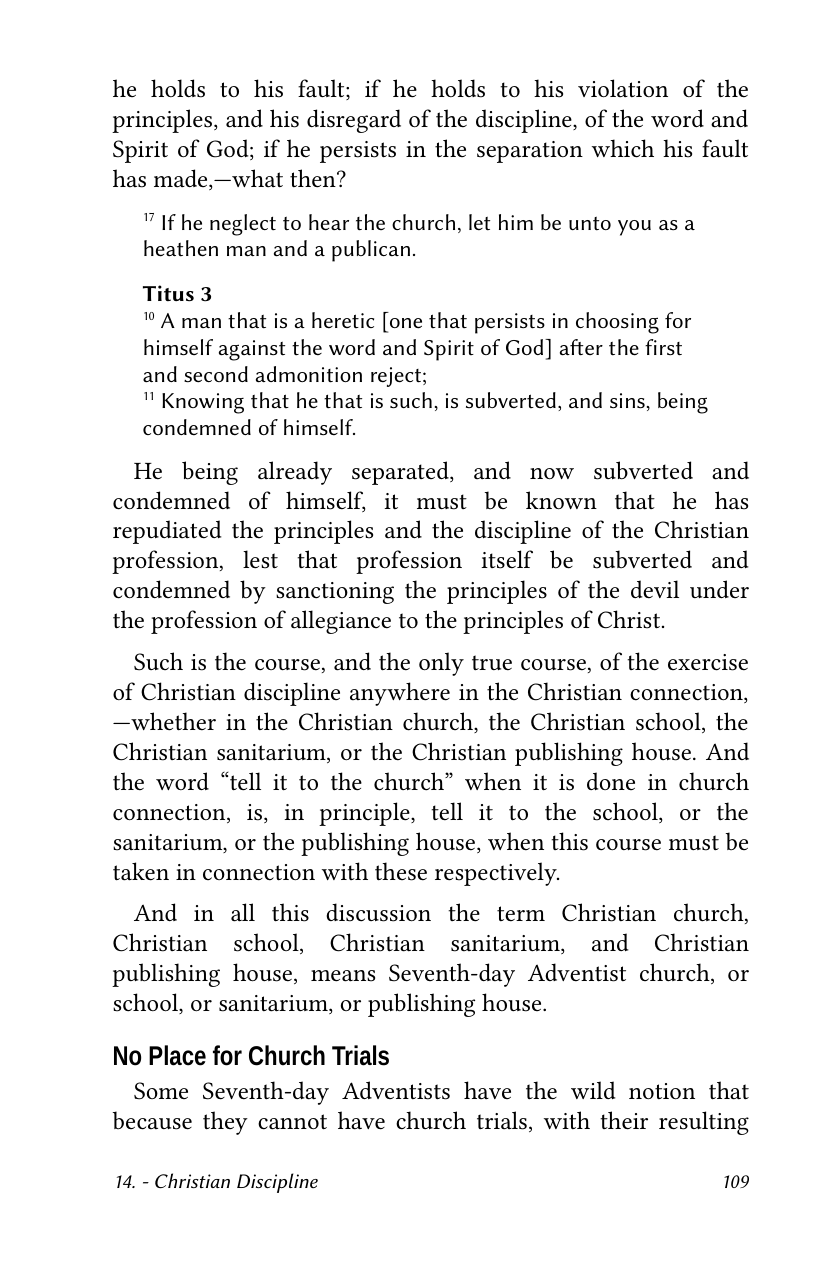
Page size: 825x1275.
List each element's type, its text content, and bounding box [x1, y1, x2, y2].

text Some Seventh-day Adventists have the wild notion that because they cannot have church trials, with their resulting [112, 1077, 750, 1136]
text he holds to his fault; if he holds to his violation of the principles, and his disregard of the discipline, of the word and Spirit of God; if he persists in the separation which his fault has made,—what then? [112, 75, 750, 193]
text He being already separated, and now subverted and condemned of himself, it must be known that he has repudiated the principles and the discipline of the Christian profession, lest that profession itself be subverted and condemned by sanctioning the principles of the devil under the profession of allegiance to the principles of Christ. [112, 457, 750, 635]
text 10 A man that is a heretic [one that persists in choosing for himself against the word and Spirit of God] after the first and second admonition reject; [142, 308, 720, 388]
text Such is the course, and the only true course, of the exercise of Christian discipline anywhere in the Christian connection,—whether in the Christian church, the Christian school, the Christian sanitarium, or the Christian publishing house. And the word “tell it to the church” when it is done in church connection, is, in principle, tell it to the school, or the sanitarium, or the publishing house, when this course must be taken in connection with these respectively. [112, 648, 750, 886]
subtitle No Place for Church Trials [112, 1040, 750, 1071]
text 11 Knowing that he that is such, is subverted, and sins, being condemned of himself. [142, 388, 720, 441]
text And in all this discussion the term Christian church, Christian school, Christian sanitarium, and Christian publishing house, means Seventh-day Adventist church, or school, or sanitarium, or publishing house. [112, 899, 750, 1018]
text 17 If he neglect to hear the church, let him be unto you as a heathen man and a publican. [142, 209, 720, 262]
text Titus 3 [142, 281, 750, 307]
